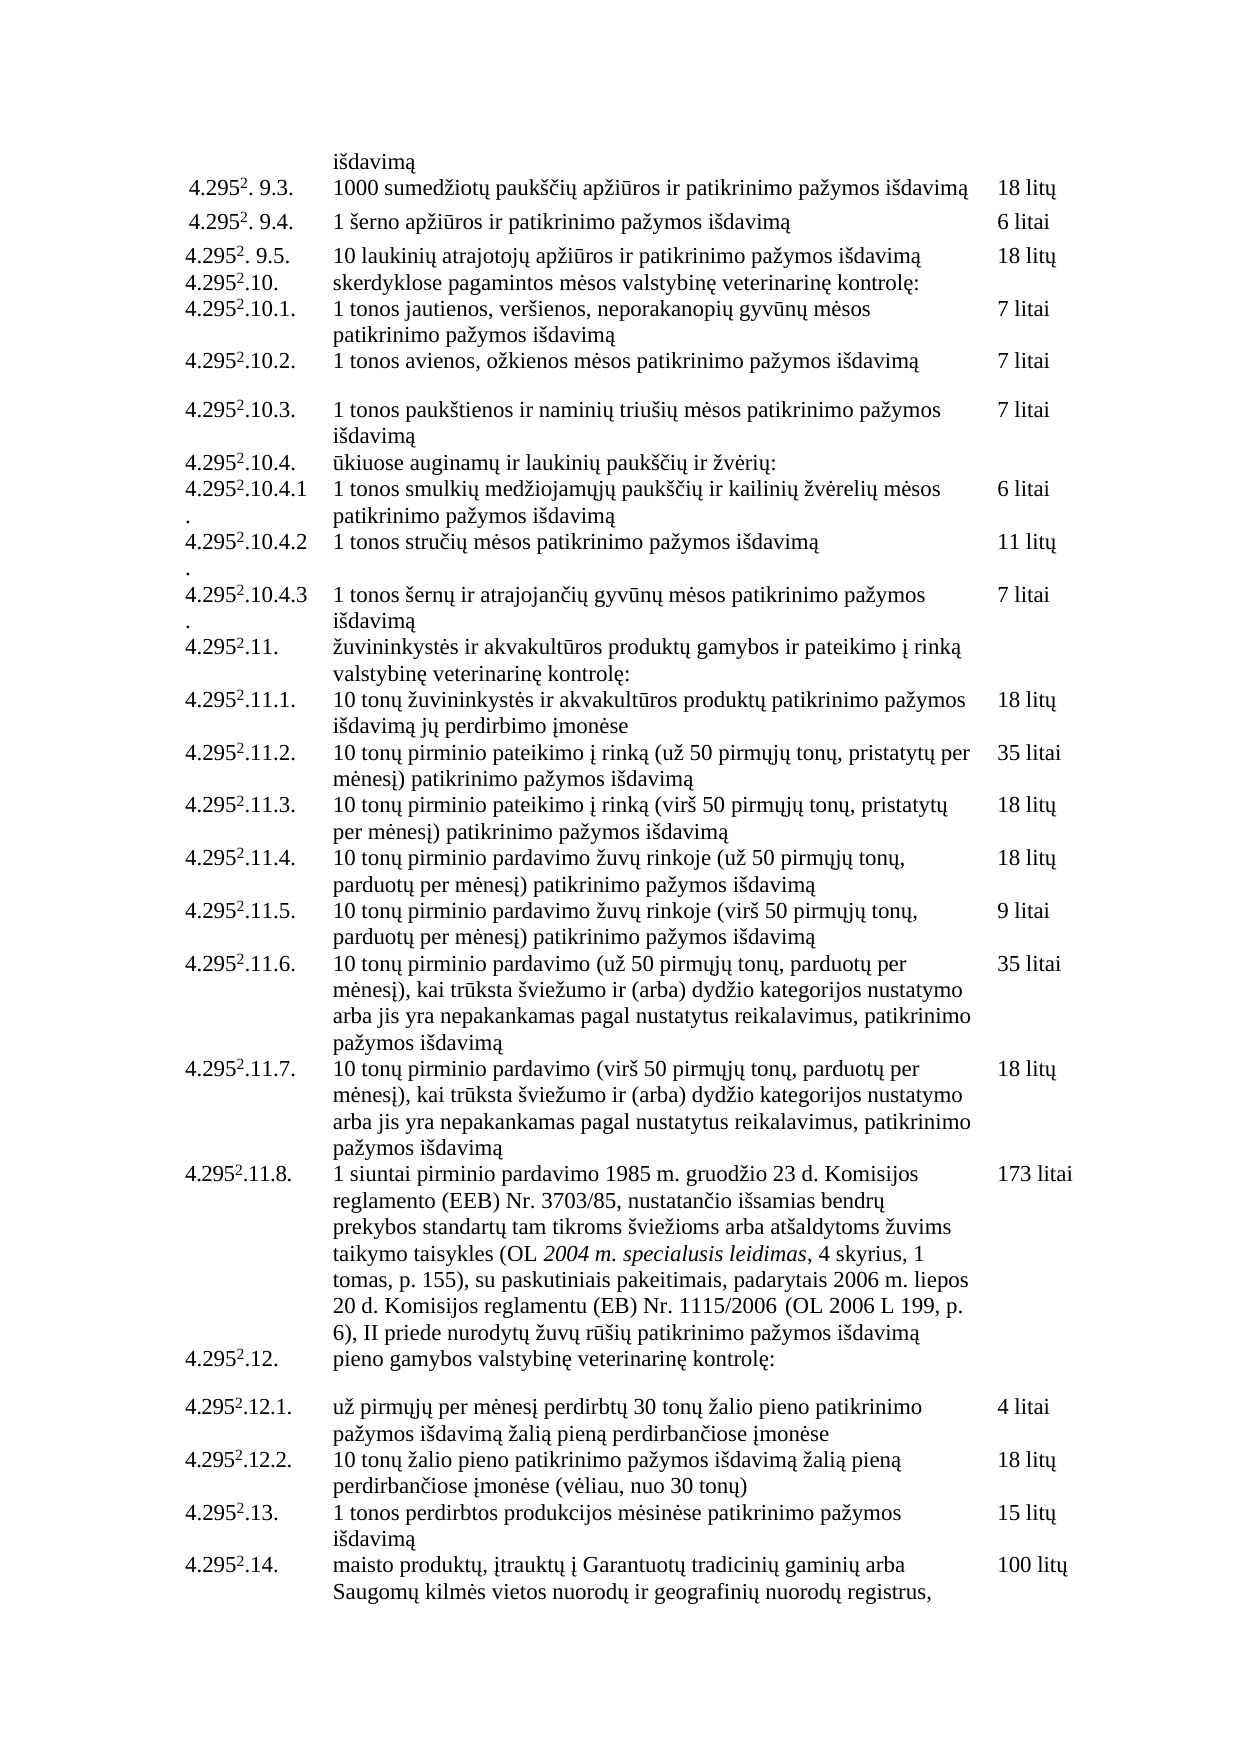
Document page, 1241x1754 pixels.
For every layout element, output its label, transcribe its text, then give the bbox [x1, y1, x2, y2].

table_cell 100 litų [986, 1552, 1148, 1604]
table_cell [986, 269, 1148, 295]
table_cell 4.2952.10.3. [174, 396, 321, 449]
table_cell 4.2952.12.2. [174, 1446, 321, 1499]
table_cell 4.2952.11.1. [174, 686, 321, 739]
table_cell 6 litai [986, 208, 1148, 242]
table_cell 1 tonos jautienos, veršienos, neporakanopių gyvūnų mėsos patikrinimo pažymos išdavimą [321, 295, 986, 348]
table_cell 4.2952.11.4. [174, 844, 321, 897]
table_cell 9 litai [986, 897, 1148, 950]
table_cell 4.2952.13. [174, 1499, 321, 1552]
table_cell 1 tonos paukštienos ir naminių triušių mėsos patikrinimo pažymos išdavimą [321, 396, 986, 449]
table_cell 4.2952.10.2. [174, 348, 321, 396]
table_cell [986, 1345, 1148, 1393]
table_cell 4.2952. 9.3. [177, 174, 321, 208]
table_cell 7 litai [986, 348, 1148, 396]
table_cell 10 tonų žuvininkystės ir akvakultūros produktų patikrinimo pažymos išdavimą jų perdirbimo įmonėse [321, 686, 986, 739]
table_cell 4.2952.11.3. [174, 792, 321, 844]
table_cell 18 litų [986, 1446, 1148, 1499]
table_cell 7 litai [986, 581, 1148, 633]
table_cell 10 tonų žalio pieno patikrinimo pažymos išdavimą žalią pieną perdirbančiose įmonėse (vėliau, nuo 30 tonų) [321, 1446, 986, 1499]
table_cell 4.2952.11.2. [174, 739, 321, 792]
table_cell 1 tonos šernų ir atrajojančių gyvūnų mėsos patikrinimo pažymos išdavimą [321, 581, 986, 633]
table_cell 10 laukinių atrajotojų apžiūros ir patikrinimo pažymos išdavimą [321, 242, 986, 268]
table_cell 4.2952.10.4.1. [174, 475, 321, 528]
table_cell [986, 148, 1148, 174]
table_cell 173 litai [986, 1161, 1148, 1345]
table_cell 1 šerno apžiūros ir patikrinimo pažymos išdavimą [321, 208, 986, 242]
table_cell 1 tonos perdirbtos produkcijos mėsinėse patikrinimo pažymos išdavimą [321, 1499, 986, 1552]
table_cell 4 litai [986, 1394, 1148, 1446]
table_cell išdavimą [321, 148, 986, 174]
table_cell 18 litų [986, 686, 1148, 739]
table_cell 10 tonų pirminio pardavimo žuvų rinkoje (už 50 pirmųjų tonų, parduotų per mėnesį) patikrinimo pažymos išdavimą [321, 844, 986, 897]
table_cell 1000 sumedžiotų paukščių apžiūros ir patikrinimo pažymos išdavimą [321, 174, 986, 208]
table_cell pieno gamybos valstybinę veterinarinę kontrolę: [321, 1345, 986, 1393]
table_cell už pirmųjų per mėnesį perdirbtų 30 tonų žalio pieno patikrinimo pažymos išdavimą žalią pieną perdirbančiose įmonėse [321, 1394, 986, 1446]
table_cell 1 tonos avienos, ožkienos mėsos patikrinimo pažymos išdavimą [321, 348, 986, 396]
table_cell 10 tonų pirminio pardavimo (už 50 pirmųjų tonų, parduotų per mėnesį), kai trūksta šviežumo ir (arba) dydžio kategorijos nustatymo arba jis yra nepakankamas pagal nustatytus reikalavimus, patikrinimo pažymos išdavimą [321, 950, 986, 1055]
table_cell 4.2952.11.5. [174, 897, 321, 950]
table_cell 18 litų [986, 242, 1148, 268]
table_cell 4.2952.12. [174, 1345, 321, 1393]
table_cell 6 litai [986, 475, 1148, 528]
table_cell 18 litų [986, 174, 1148, 208]
table_cell 10 tonų pirminio pateikimo į rinką (už 50 pirmųjų tonų, pristatytų per mėnesį) patikrinimo pažymos išdavimą [321, 739, 986, 792]
table_cell 18 litų [986, 792, 1148, 844]
table_cell 4.2952. 9.5. [174, 242, 321, 268]
table_cell žuvininkystės ir akvakultūros produktų gamybos ir pateikimo į rinką valstybinę veterinarinę kontrolę: [321, 634, 986, 686]
table_cell 4.2952.10.4.2. [174, 528, 321, 581]
table_cell 10 tonų pirminio pateikimo į rinką (virš 50 pirmųjų tonų, pristatytų per mėnesį) patikrinimo pažymos išdavimą [321, 792, 986, 844]
table_cell 4.2952.11. [174, 634, 321, 686]
table_cell [986, 634, 1148, 686]
table_cell 4.2952.11.7. [174, 1055, 321, 1161]
table_cell 1 tonos smulkių medžiojamųjų paukščių ir kailinių žvėrelių mėsos patikrinimo pažymos išdavimą [321, 475, 986, 528]
table_cell ūkiuose auginamų ir laukinių paukščių ir žvėrių: [321, 449, 986, 475]
table_cell [177, 148, 321, 174]
table_cell 18 litų [986, 1055, 1148, 1161]
table_cell skerdyklose pagamintos mėsos valstybinę veterinarinę kontrolę: [321, 269, 986, 295]
table_cell 4.2952.10.4.3. [174, 581, 321, 633]
table_cell 4.2952.12.1. [174, 1394, 321, 1446]
table_cell 10 tonų pirminio pardavimo žuvų rinkoje (virš 50 pirmųjų tonų, parduotų per mėnesį) patikrinimo pažymos išdavimą [321, 897, 986, 950]
table_cell maisto produktų, įtrauktų į Garantuotų tradicinių gaminių arba Saugomų kilmės vietos nuorodų ir geografinių nuorodų registrus, [321, 1552, 986, 1604]
table_cell 4.2952.10. [174, 269, 321, 295]
table_cell 35 litai [986, 950, 1148, 1055]
table_cell 4.2952.10.4. [174, 449, 321, 475]
table_cell [986, 449, 1148, 475]
table_cell 4.2952. 9.4. [177, 208, 321, 242]
table_cell 4.2952.11.8. [174, 1161, 321, 1345]
table_cell 4.2952.14. [174, 1552, 321, 1604]
table_cell 7 litai [986, 396, 1148, 449]
table_cell 18 litų [986, 844, 1148, 897]
table_cell 35 litai [986, 739, 1148, 792]
table_cell 7 litai [986, 295, 1148, 348]
table_cell 15 litų [986, 1499, 1148, 1552]
table_cell 1 tonos stručių mėsos patikrinimo pažymos išdavimą [321, 528, 986, 581]
table_cell 10 tonų pirminio pardavimo (virš 50 pirmųjų tonų, parduotų per mėnesį), kai trūksta šviežumo ir (arba) dydžio kategorijos nustatymo arba jis yra nepakankamas pagal nustatytus reikalavimus, patikrinimo pažymos išdavimą [321, 1055, 986, 1161]
table_cell 1 siuntai pirminio pardavimo 1985 m. gruodžio 23 d. Komisijos reglamento (EEB) Nr. 3703/85, nustatančio išsamias bendrų prekybos standartų tam tikroms šviežioms arba atšaldytoms žuvims taikymo taisykles (OL 2004 m. specialusis leidimas, 4 skyrius, 1 tomas, p. 155), su paskutiniais pakeitimais, padarytais 2006 m. liepos 20 d. Komisijos reglamentu (EB) Nr. 1115/2006 (OL 2006 L 199, p. 6), II priede nurodytų žuvų rūšių patikrinimo pažymos išdavimą [321, 1161, 986, 1345]
table_cell 11 litų [986, 528, 1148, 581]
table_cell 4.2952.10.1. [174, 295, 321, 348]
table_cell 4.2952.11.6. [174, 950, 321, 1055]
